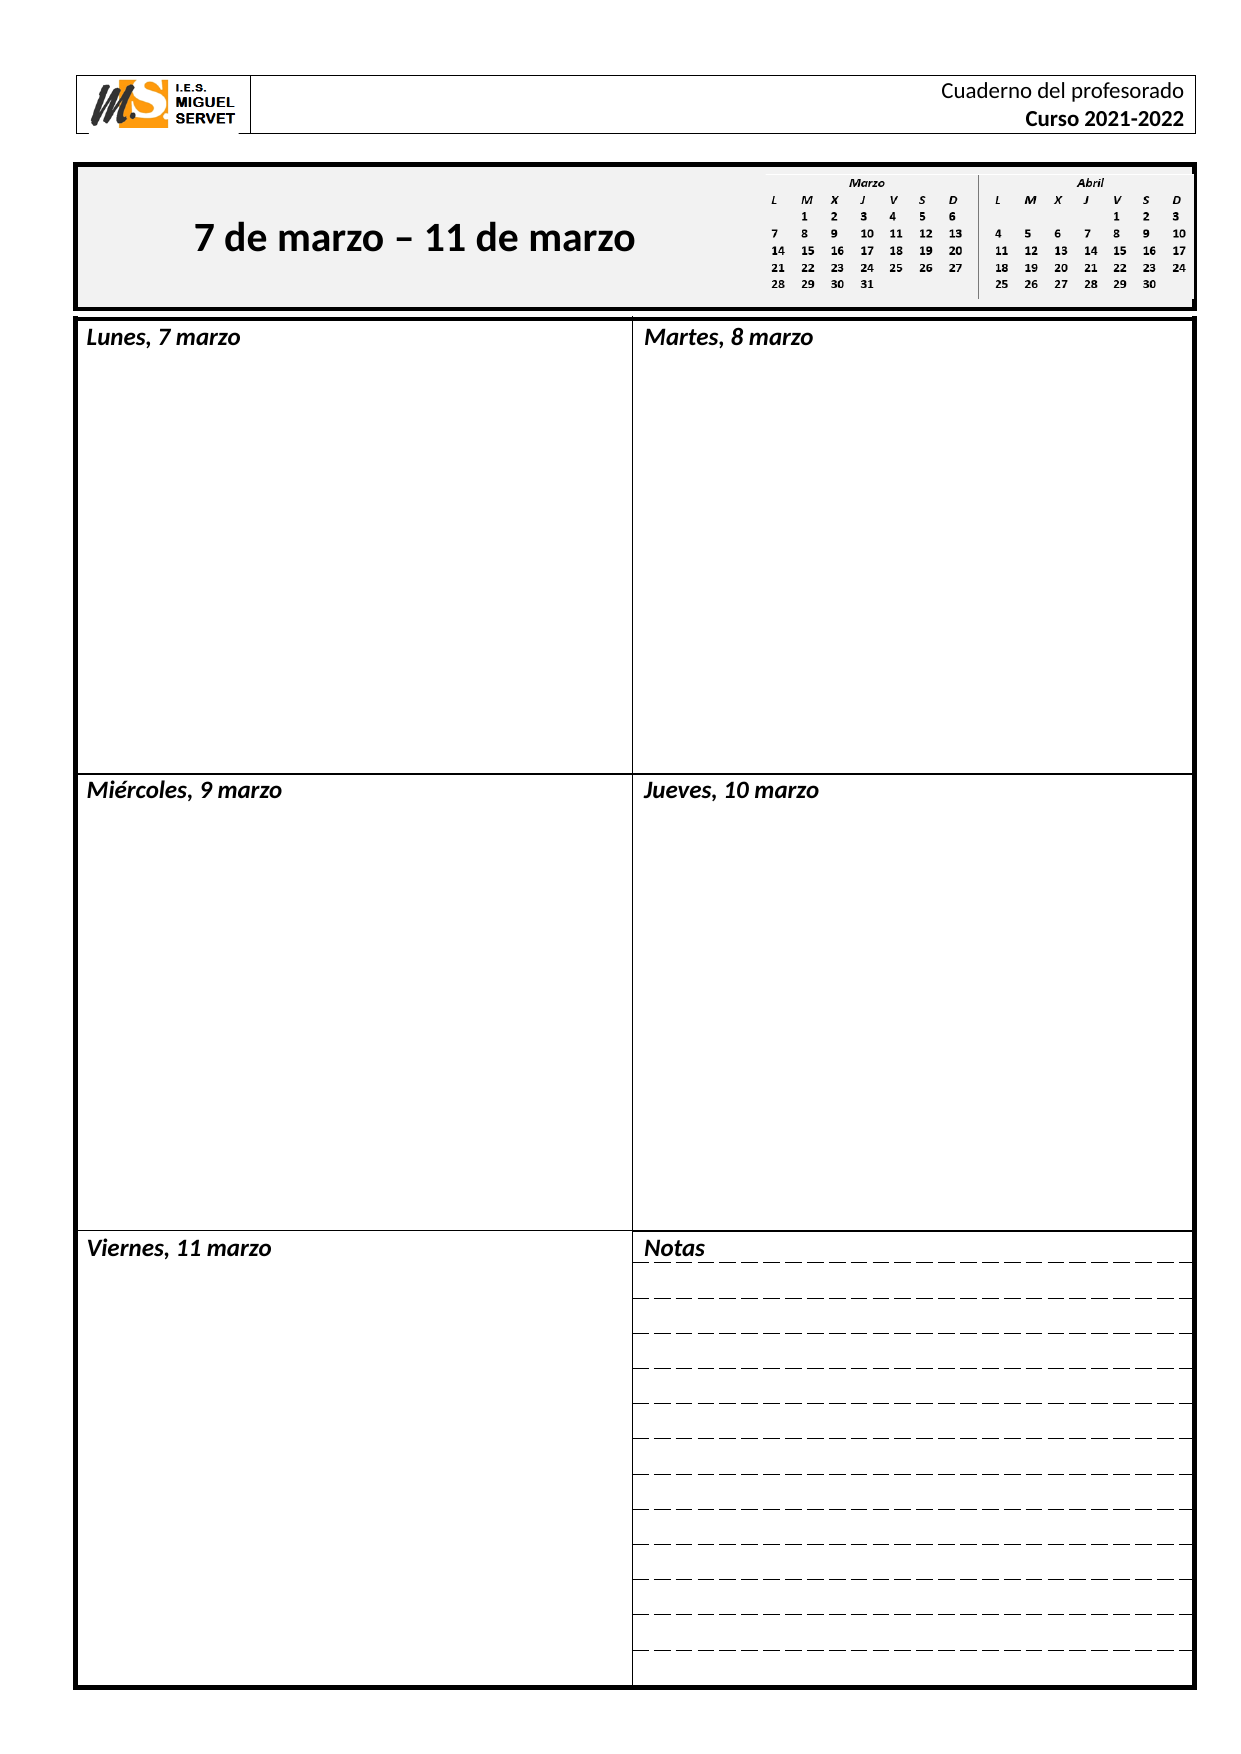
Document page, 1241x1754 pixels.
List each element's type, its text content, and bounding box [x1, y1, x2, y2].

table_cell [633, 1262, 1192, 1297]
table_cell [633, 1298, 1192, 1333]
table_header [754, 167, 1192, 307]
table_cell [633, 1368, 1192, 1403]
table_cell [633, 1650, 1192, 1685]
table_cell Notas [633, 1232, 1192, 1262]
table_cell Jueves, 10 marzo [633, 775, 1192, 1229]
table_cell [633, 1614, 1192, 1649]
table_cell [633, 1333, 1192, 1368]
table_cell [633, 1438, 1192, 1473]
table_header 7 de marzo – 11 de marzo [78, 167, 754, 307]
table_cell [633, 1403, 1192, 1438]
table_cell [633, 1509, 1192, 1544]
table_cell [75, 311, 1194, 316]
table_cell Miércoles, 9 marzo [78, 775, 632, 1229]
table_cell [633, 1544, 1192, 1579]
table_cell Lunes, 7 marzo [78, 321, 632, 773]
table_cell [633, 1579, 1192, 1614]
table_cell [633, 1474, 1192, 1509]
table_cell Viernes, 11 marzo [78, 1231, 632, 1685]
table_cell Martes, 8 marzo [633, 321, 1192, 773]
